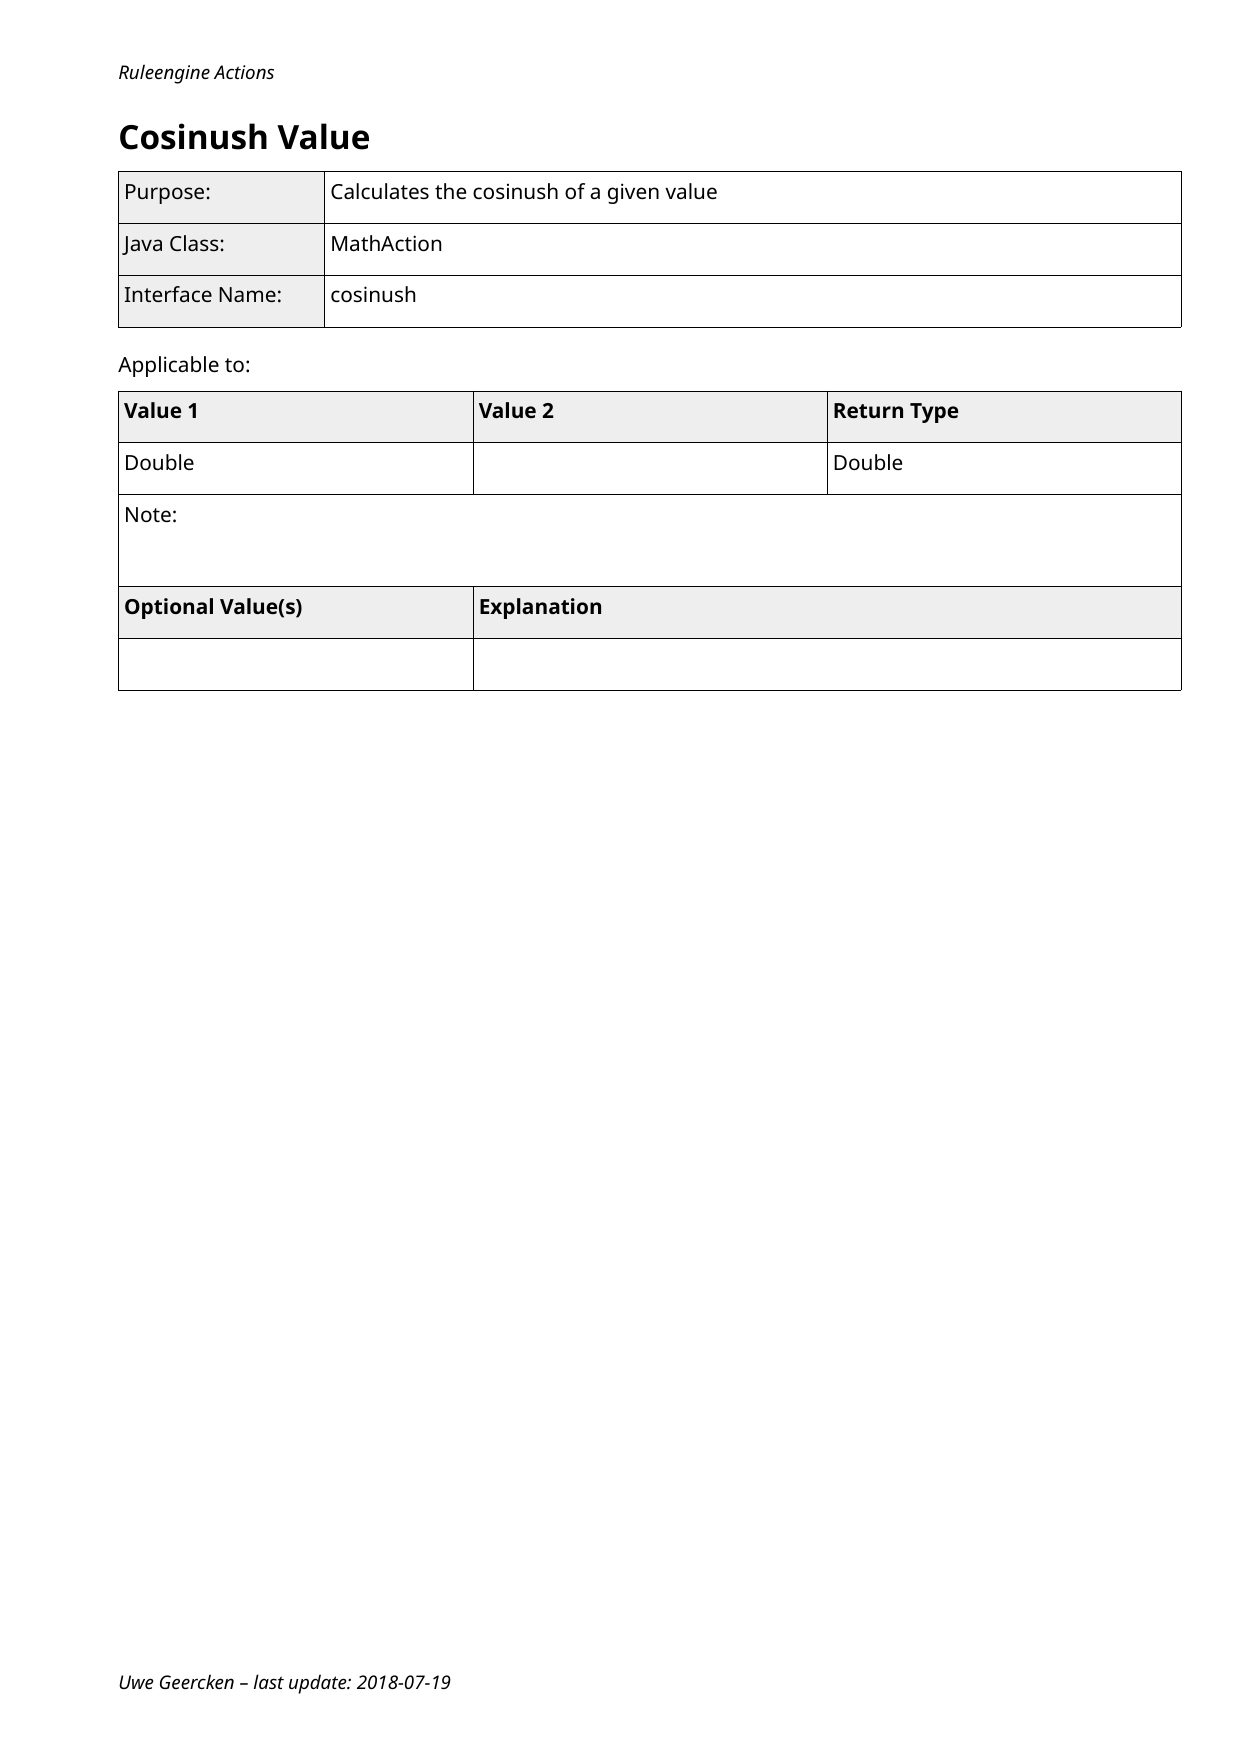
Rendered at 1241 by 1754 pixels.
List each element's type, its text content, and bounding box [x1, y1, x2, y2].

text Cosinush Value [118, 114, 1181, 159]
table_cell Double [119, 443, 473, 494]
table_cell cosinush [325, 276, 1181, 327]
table_cell Note: [119, 495, 1181, 586]
table_cell Java Class: [119, 224, 324, 275]
table_header Purpose: [119, 172, 324, 223]
table_cell Interface Name: [119, 276, 324, 327]
text Applicable to: [118, 350, 1181, 379]
table_cell [474, 443, 827, 494]
table_header Calculates the cosinush of a given value [325, 172, 1181, 223]
table_cell Explanation [474, 587, 1181, 638]
table_header Return Type [828, 392, 1181, 442]
table_header Value 2 [474, 392, 827, 442]
table_header Value 1 [119, 392, 473, 442]
table_cell Double [828, 443, 1181, 494]
table_cell [119, 639, 473, 689]
table_cell [474, 639, 1181, 689]
table_cell Optional Value(s) [119, 587, 473, 638]
table_cell MathAction [325, 224, 1181, 275]
